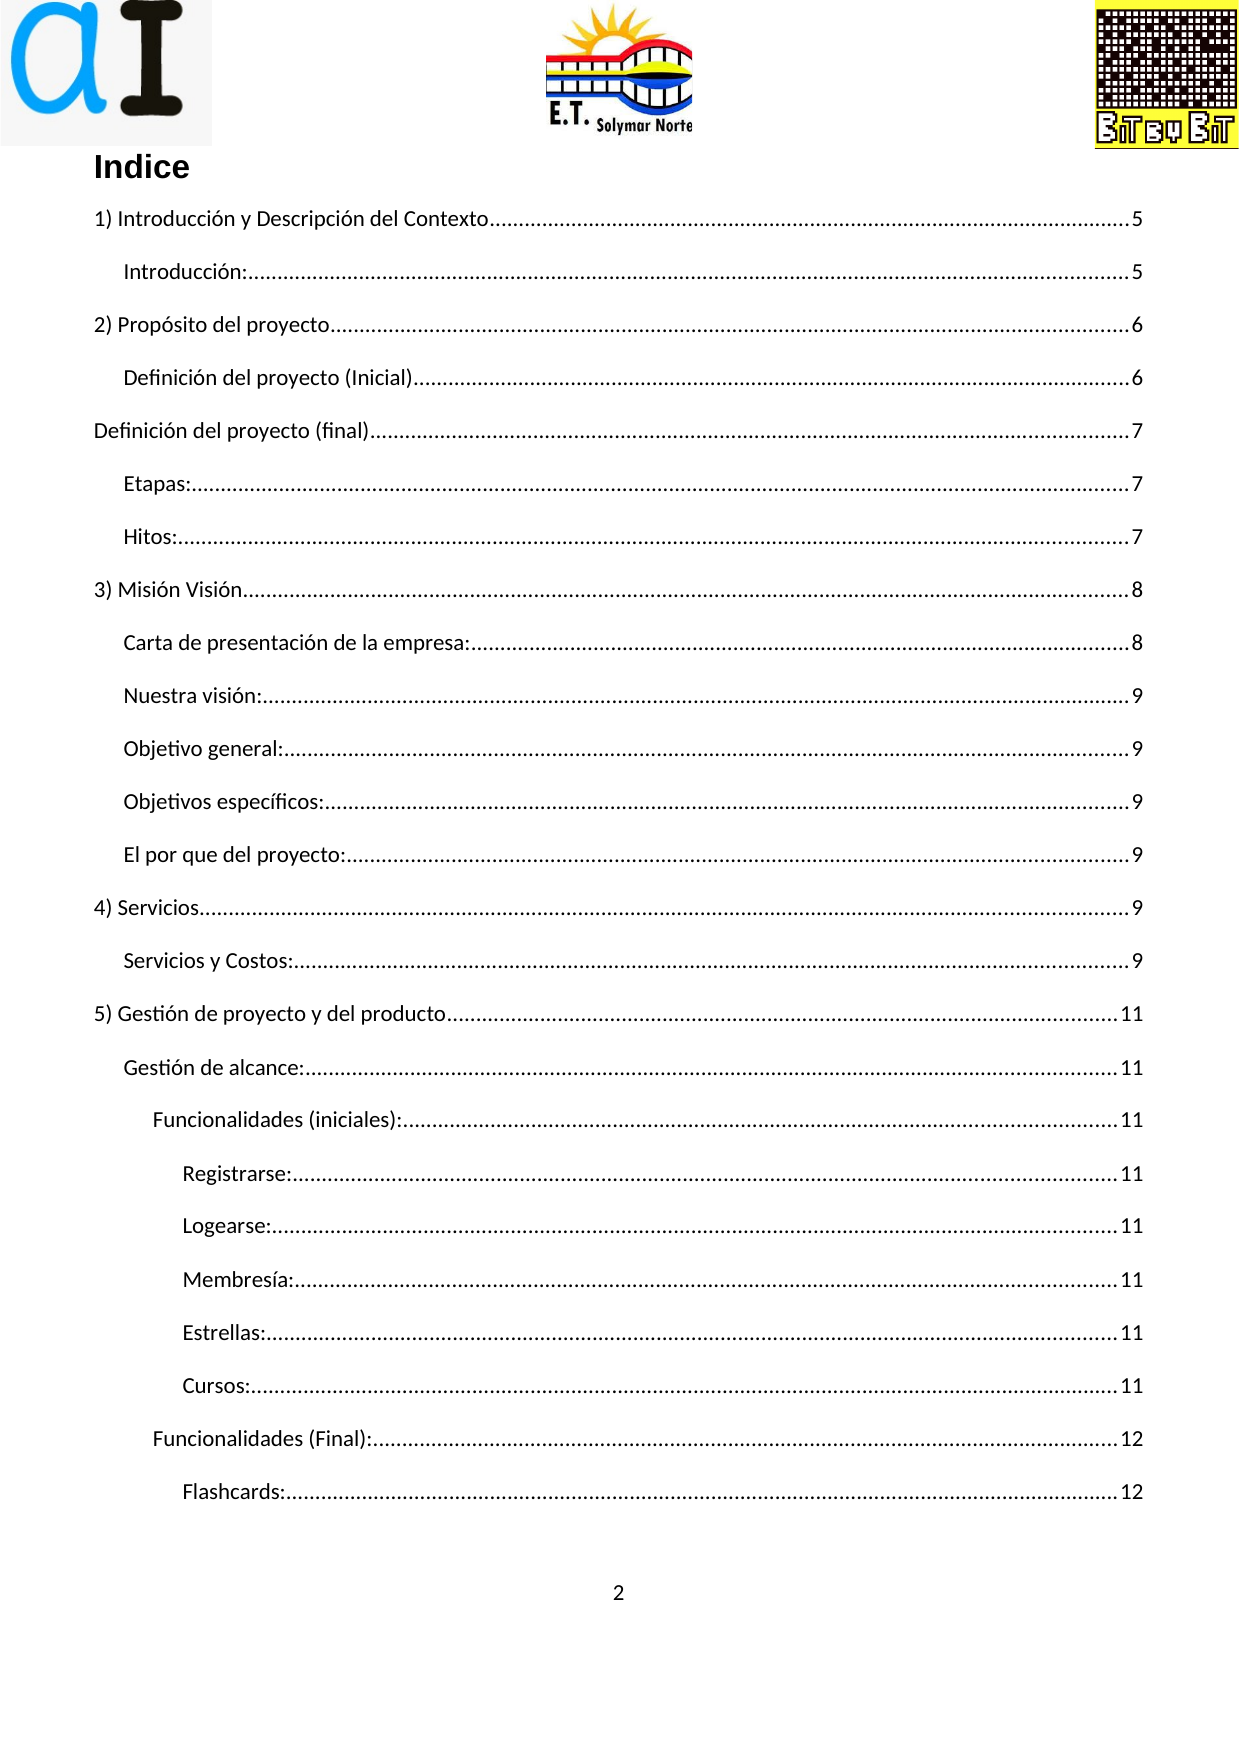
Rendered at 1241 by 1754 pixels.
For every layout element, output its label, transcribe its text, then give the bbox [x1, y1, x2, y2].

text Cursos: 11 [182, 1371, 1143, 1399]
text Definición del proyecto (Inicial) 6 [123, 363, 1143, 391]
text El por que del proyecto: 9 [123, 841, 1143, 868]
text 3) Misión Visión 8 [94, 575, 1143, 603]
text 5) Gestión de proyecto y del producto 11 [94, 999, 1143, 1028]
text Gestión de alcance: 11 [123, 1053, 1143, 1081]
picture [1094, 0, 1239, 149]
text Objetivo general: 9 [123, 734, 1143, 762]
text Logearse: 11 [182, 1212, 1143, 1240]
text Hitos: 7 [123, 522, 1143, 550]
text Carta de presentación de la empresa: 8 [123, 628, 1143, 656]
picture [546, 0, 693, 146]
text 2) Propósito del proyecto 6 [94, 310, 1143, 338]
text Objetivos específicos: 9 [123, 787, 1143, 816]
text Flashcards: 12 [182, 1477, 1143, 1505]
text 4) Servicios 9 [94, 893, 1143, 922]
text Estrellas: 11 [182, 1318, 1143, 1346]
picture [0, 0, 212, 146]
text Etapas: 7 [123, 469, 1143, 497]
subtitle Indice [94, 148, 1143, 186]
text Definición del proyecto (final) 7 [94, 416, 1143, 444]
text Nuestra visión: 9 [123, 681, 1143, 709]
text 1) Introducción y Descripción del Contexto 5 [94, 204, 1143, 232]
text Funcionalidades (Final): 12 [153, 1424, 1143, 1452]
text Introducción: 5 [123, 257, 1143, 285]
text Membresía: 11 [182, 1265, 1143, 1293]
text Servicios y Costos: 9 [123, 947, 1143, 974]
text Funcionalidades (iniciales): 11 [153, 1106, 1143, 1134]
text Registrarse: 11 [182, 1159, 1143, 1187]
